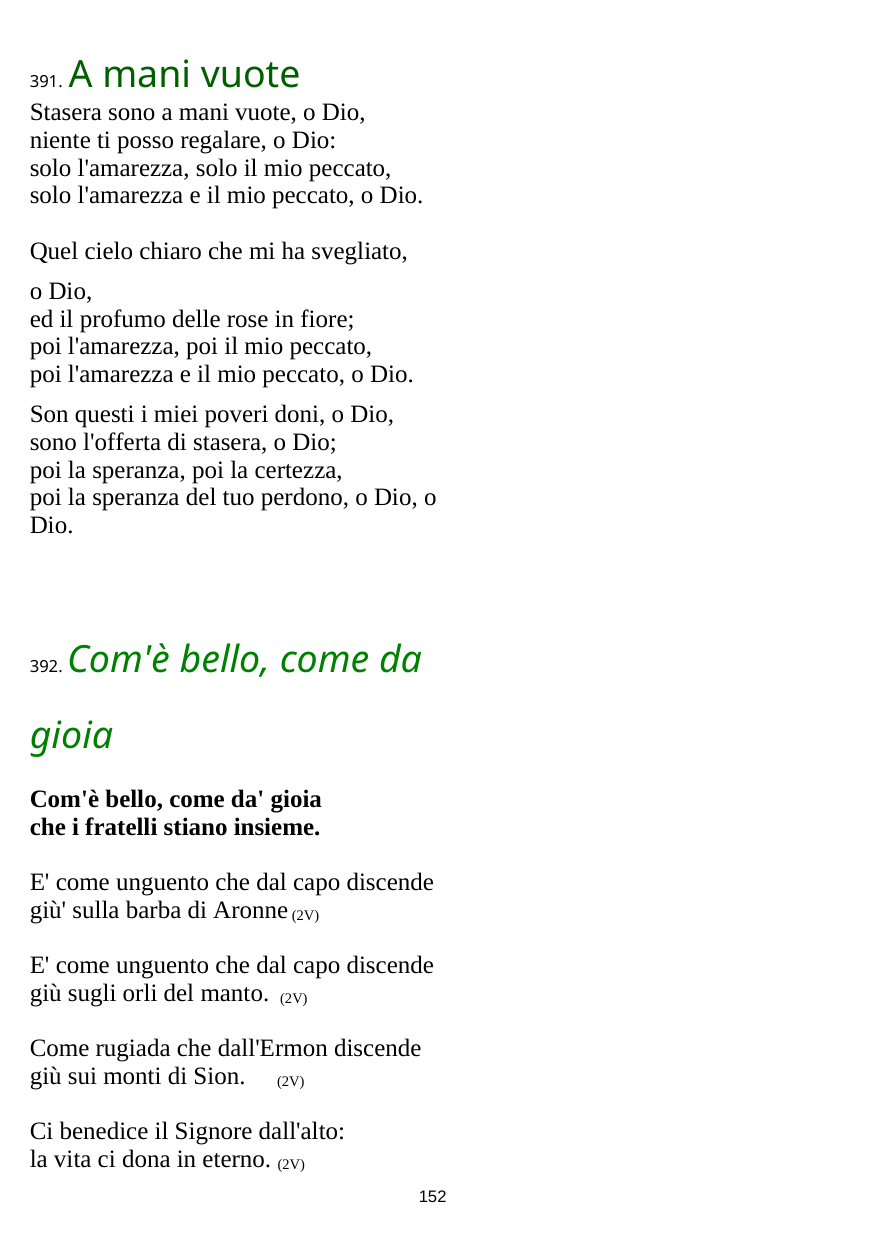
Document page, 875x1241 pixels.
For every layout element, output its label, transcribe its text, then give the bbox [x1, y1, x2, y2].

text Come rugiada che dall'Ermon discende [29, 1034, 437, 1062]
text che i fratelli stiano insieme. [29, 813, 437, 840]
text E' come unguento che dal capo discende [29, 868, 437, 896]
text niente ti posso regalare, o Dio: [29, 126, 437, 154]
text E' come unguento che dal capo discende [29, 951, 437, 979]
text Com'è bello, come da' gioia [29, 785, 437, 813]
text giù' sulla barba di Aronne (2V) [29, 896, 437, 923]
text giù sui monti di Sion. (2V) [29, 1062, 437, 1090]
text 392. Com'è bello, come da gioia [29, 632, 437, 759]
text Son questi i miei poveri doni, o Dio, sono l'offerta di stasera, o Dio; poi la speranza, poi la certezza, poi la speranza del tuo perdono, o Dio, o Dio. [29, 400, 437, 539]
text 391. A mani vuote [29, 47, 437, 98]
text Ci benedice il Signore dall'alto: [29, 1117, 437, 1145]
text solo l'amarezza, solo il mio peccato, [29, 154, 437, 181]
text la vita ci dona in eterno. (2V) [29, 1145, 437, 1173]
text giù sugli orli del manto. (2V) [29, 979, 437, 1007]
text o Dio, ed il profumo delle rose in fiore; poi l'amarezza, poi il mio peccato, poi l'amarezza e il mio peccato, o Dio. [29, 277, 437, 388]
text solo l'amarezza e il mio peccato, o Dio. [29, 181, 437, 209]
text Quel cielo chiaro che mi ha svegliato, [29, 237, 437, 264]
text Stasera sono a mani vuote, o Dio, [29, 98, 437, 126]
